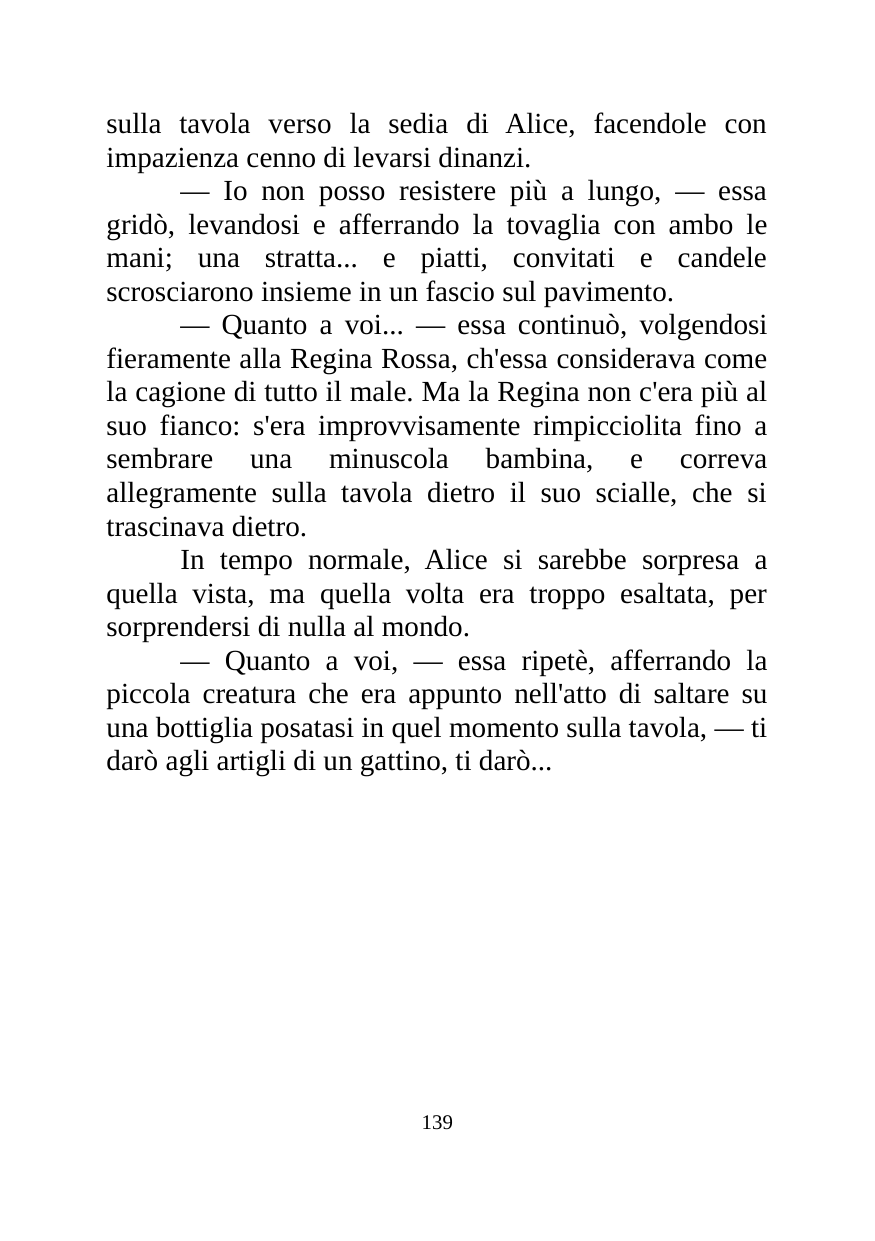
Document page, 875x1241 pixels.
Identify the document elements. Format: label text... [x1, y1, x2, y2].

text — Quanto a voi... — essa continuò, volgendosi fieramente alla Regina Rossa, ch'essa considerava come la cagione di tutto il male. Ma la Regina non c'era più al suo fianco: s'era improvvisamente rimpicciolita fino a sembrare una minuscola bambina, e correva allegramente sulla tavola dietro il suo scialle, che si trascinava dietro. [106, 307, 768, 542]
text sulla tavola verso la sedia di Alice, facendole con impazienza cenno di levarsi dinanzi. [106, 106, 768, 173]
text — Quanto a voi, — essa ripetè, afferrando la piccola creatura che era appunto nell'atto di saltare su una bottiglia posatasi in quel momento sulla tavola, — ti darò agli artigli di un gattino, ti darò... [106, 643, 768, 777]
text In tempo normale, Alice si sarebbe sorpresa a quella vista, ma quella volta era troppo esaltata, per sorprendersi di nulla al mondo. [106, 542, 768, 643]
text — Io non posso resistere più a lungo, — essa gridò, levandosi e afferrando la tovaglia con ambo le mani; una stratta... e piatti, convitati e candele scrosciarono insieme in un fascio sul pavimento. [106, 173, 768, 307]
